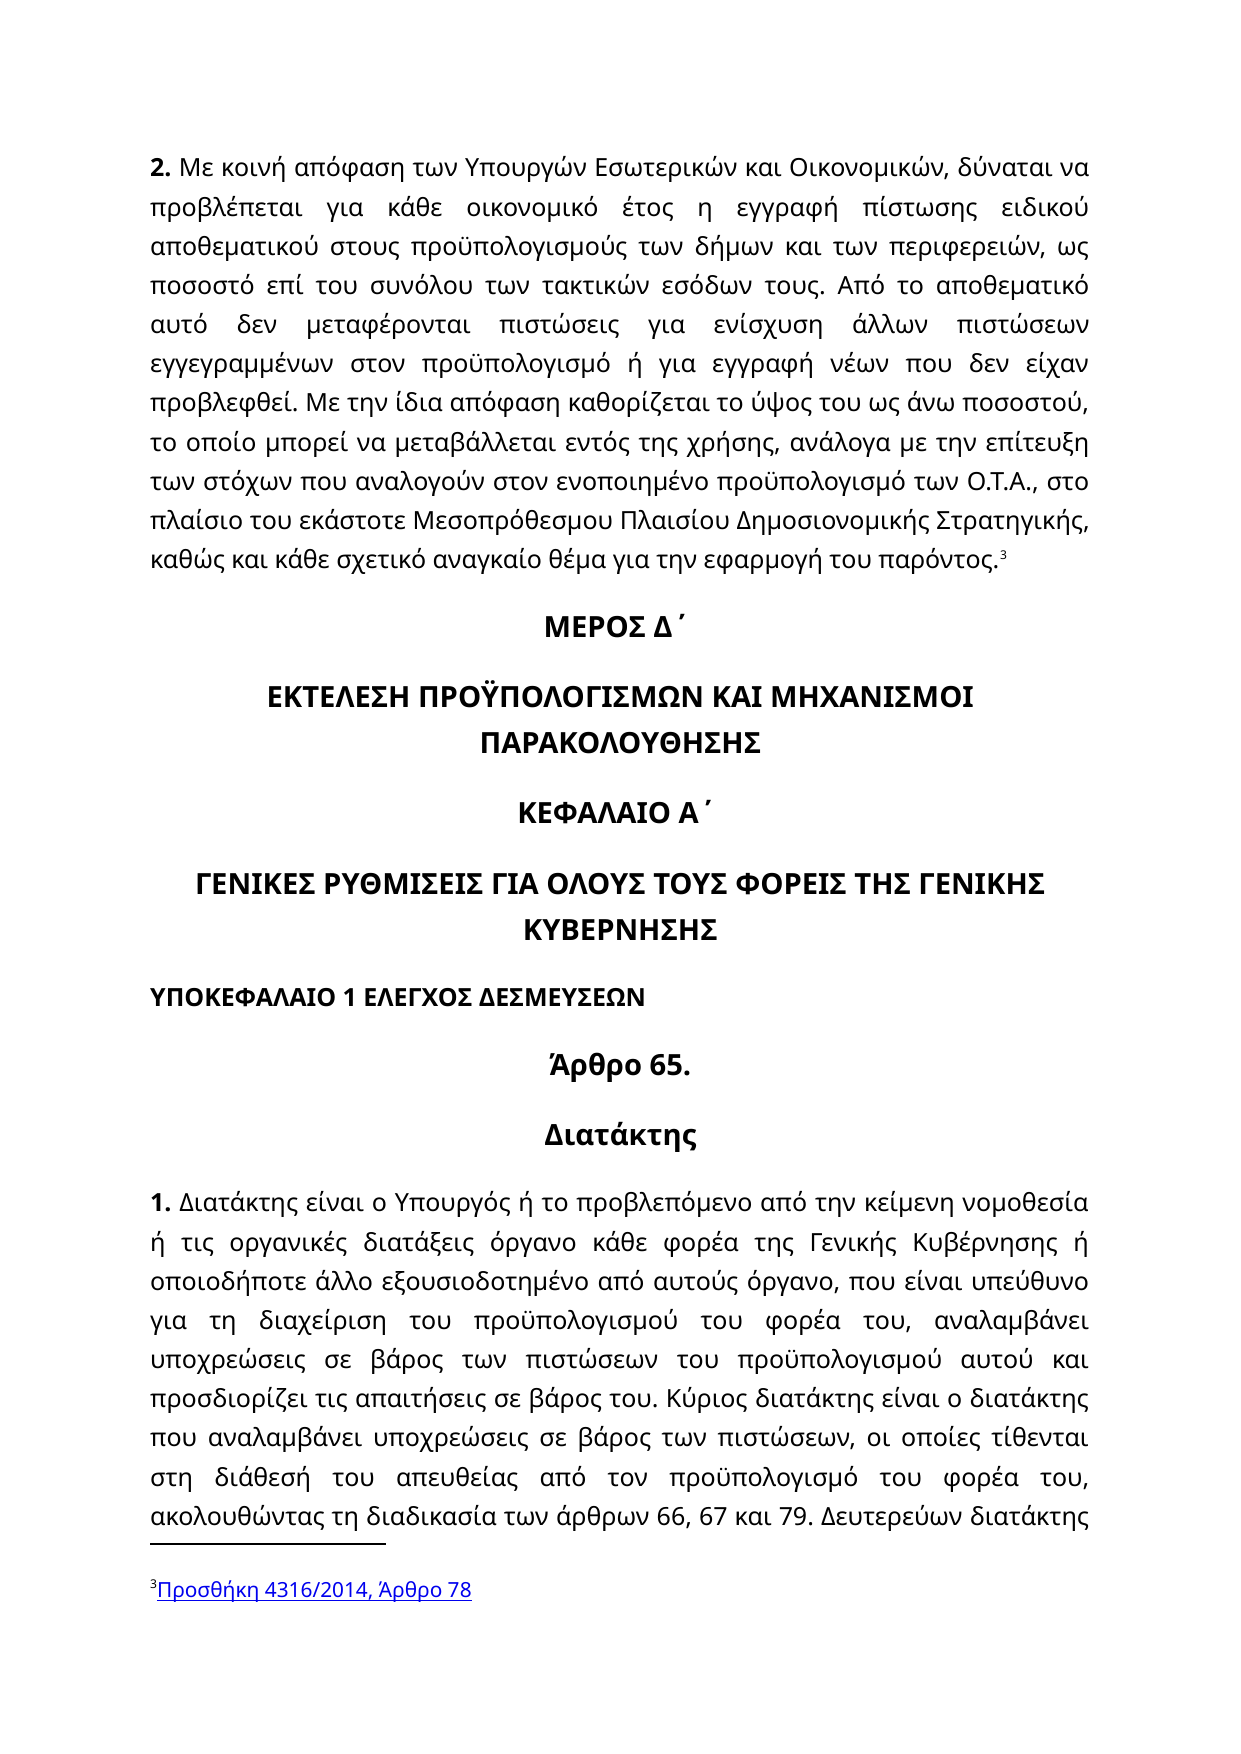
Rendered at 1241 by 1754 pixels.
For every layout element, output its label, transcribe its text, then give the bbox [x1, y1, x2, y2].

text ΥΠΟΚΕΦΑΛΑΙΟ 1 ΕΛΕΓΧΟΣ ΔΕΣΜΕΥΣΕΩΝ [150, 979, 1090, 1014]
text 2. Με κοινή απόφαση των Υπουργών Εσωτερικών και Οικονομικών, δύναται να προβλέπεται για κάθε οικονομικό έτος η εγγραφή πίστωσης ειδικού αποθεματικού στους προϋπολογισμούς των δήμων και των περιφερειών, ως ποσοστό επί του συνόλου των τακτικών εσόδων τους. Από το αποθεματικό αυτό δεν μεταφέρονται πιστώσεις για ενίσχυση άλλων πιστώσεων εγγεγραμμένων στον προϋπολογισμό ή για εγγραφή νέων που δεν είχαν προβλεφθεί. Με την ίδια απόφαση καθορίζεται το ύψος του ως άνω ποσοστού, το οποίο μπορεί να μεταβάλλεται εντός της χρήσης, ανάλογα με την επίτευξη των στόχων που αναλογούν στον ενοποιημένο προϋπολογισμό των Ο.Τ.Α., στο πλαίσιο του εκάστοτε Μεσοπρόθεσμου Πλαισίου Δημοσιονομικής Στρατηγικής, καθώς και κάθε σχετικό αναγκαίο θέμα για την εφαρμογή του παρόντος. [150, 150, 1090, 576]
text Προσθήκη 4316/2014, Άρθρο 78 [150, 1576, 1090, 1604]
subtitle ΜΕΡΟΣ Δ΄ [150, 606, 1090, 646]
subtitle ΕΚΤΕΛΕΣΗ ΠΡΟΫΠΟΛΟΓΙΣΜΩΝ ΚΑΙ ΜΗΧΑΝΙΣΜΟΙ ΠΑΡΑΚΟΛΟΥΘΗΣΗΣ [150, 676, 1090, 762]
subtitle ΚΕΦΑΛΑΙΟ Α΄ [150, 793, 1090, 832]
text 1. Διατάκτης είναι ο Υπουργός ή το προβλεπόμενο από την κείμενη νομοθεσία ή τις οργανικές διατάξεις όργανο κάθε φορέα της Γενικής Κυβέρνησης ή οποιοδήποτε άλλο εξουσιοδοτημένο από αυτούς όργανο, που είναι υπεύθυνο για τη διαχείριση του προϋπολογισμού του φορέα του, αναλαμβάνει υποχρεώσεις σε βάρος των πιστώσεων του προϋπολογισμού αυτού και προσδιορίζει τις απαιτήσεις σε βάρος του. Κύριος διατάκτης είναι ο διατάκτης που αναλαμβάνει υποχρεώσεις σε βάρος των πιστώσεων, οι οποίες τίθενται στη διάθεσή του απευθείας από τον προϋπολογισμό του φορέα του, ακολουθώντας τη διαδικασία των άρθρων 66, 67 και 79. Δευτερεύων διατάκτης [150, 1185, 1090, 1532]
subtitle ΓΕΝΙΚΕΣ ΡΥΘΜΙΣΕΙΣ ΓΙΑ ΟΛΟΥΣ ΤΟΥΣ ΦΟΡΕΙΣ ΤΗΣ ΓΕΝΙΚΗΣ ΚΥΒΕΡΝΗΣΗΣ [150, 863, 1090, 949]
subtitle Διατάκτης [150, 1114, 1090, 1154]
subtitle Άρθρο 65. [150, 1044, 1090, 1083]
